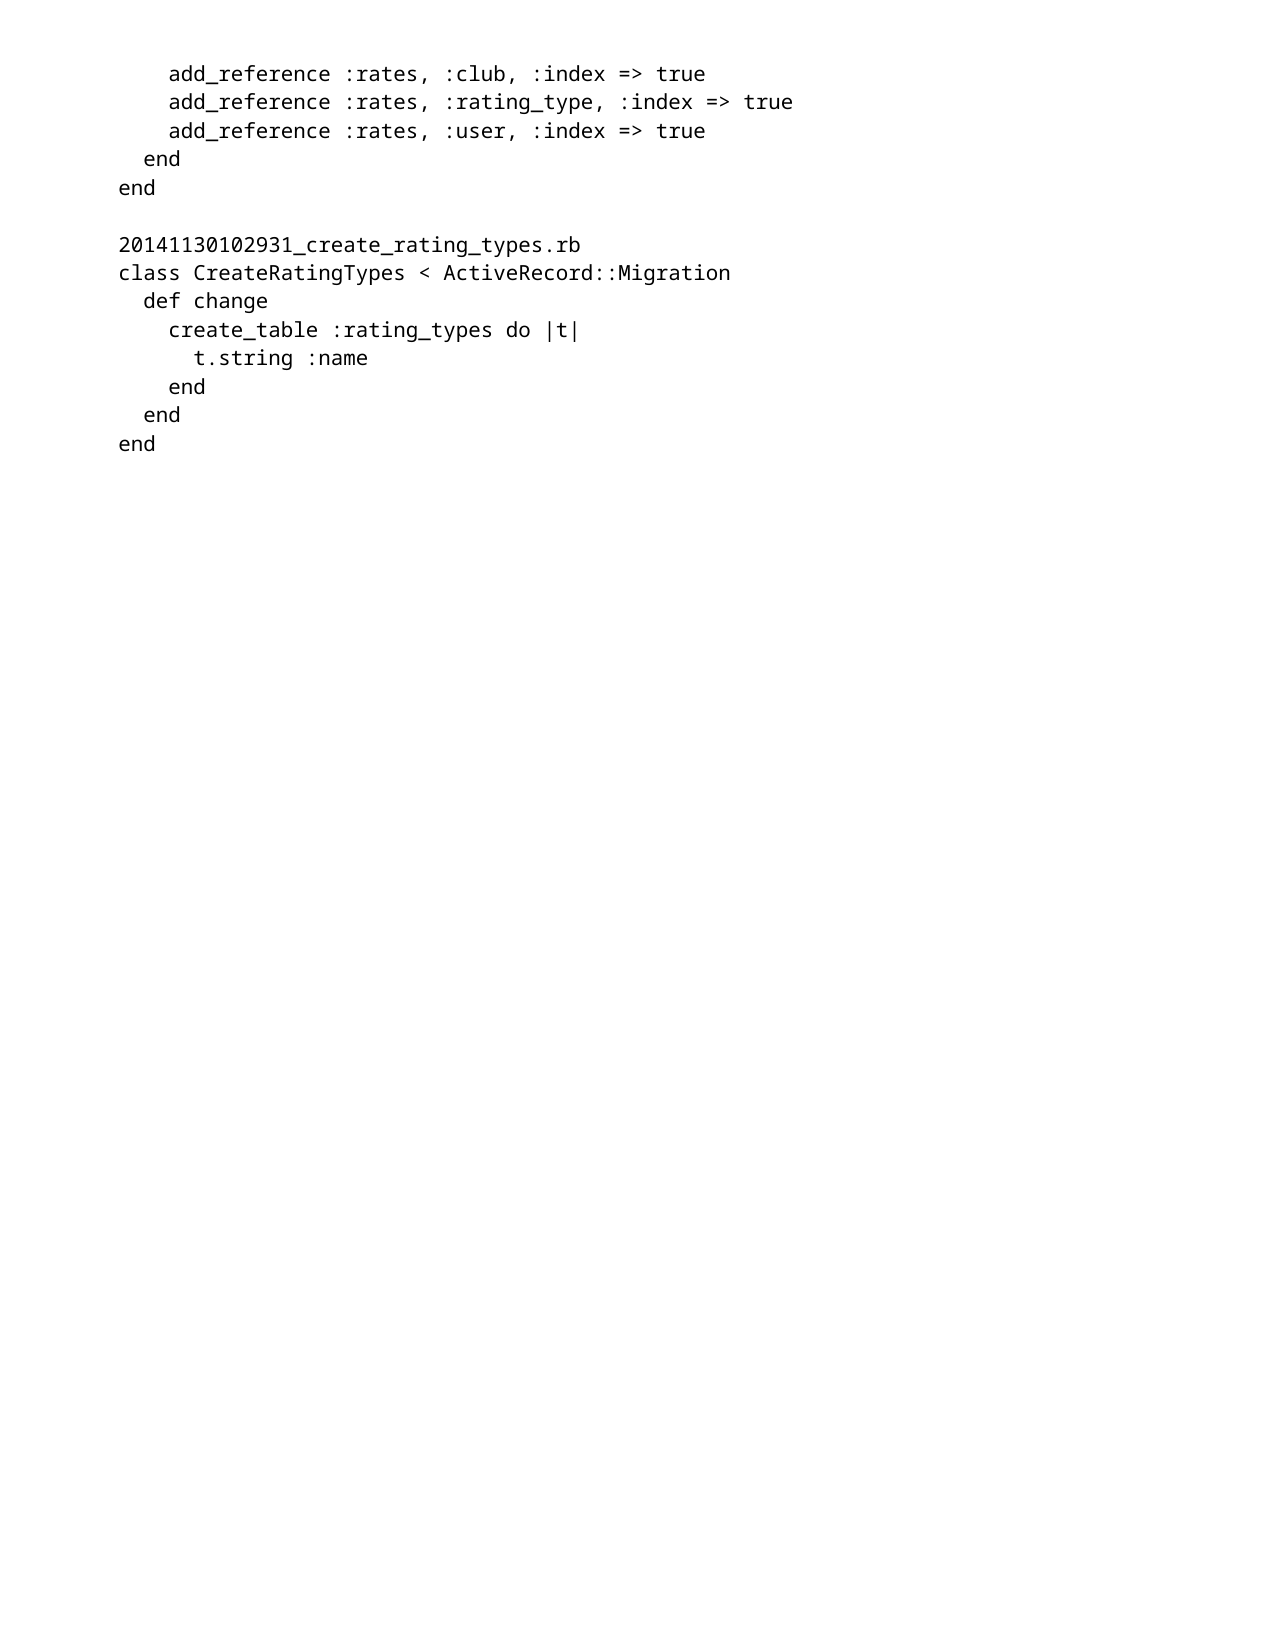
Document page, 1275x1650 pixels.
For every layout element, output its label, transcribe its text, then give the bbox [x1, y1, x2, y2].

text end [118, 173, 1216, 201]
text add_reference :rates, :rating_type, :index => true [118, 87, 1216, 116]
text end [118, 372, 1216, 400]
text def change [118, 287, 1216, 315]
text 20141130102931_create_rating_types.rb [118, 230, 1216, 258]
text add_reference :rates, :club, :index => true [118, 59, 1216, 87]
text class CreateRatingTypes < ActiveRecord::Migration [118, 258, 1216, 287]
text end [118, 400, 1216, 429]
text end [118, 144, 1216, 173]
text t.string :name [118, 343, 1216, 372]
text add_reference :rates, :user, :index => true [118, 116, 1216, 144]
text create_table :rating_types do |t| [118, 315, 1216, 343]
text end [118, 429, 1216, 457]
